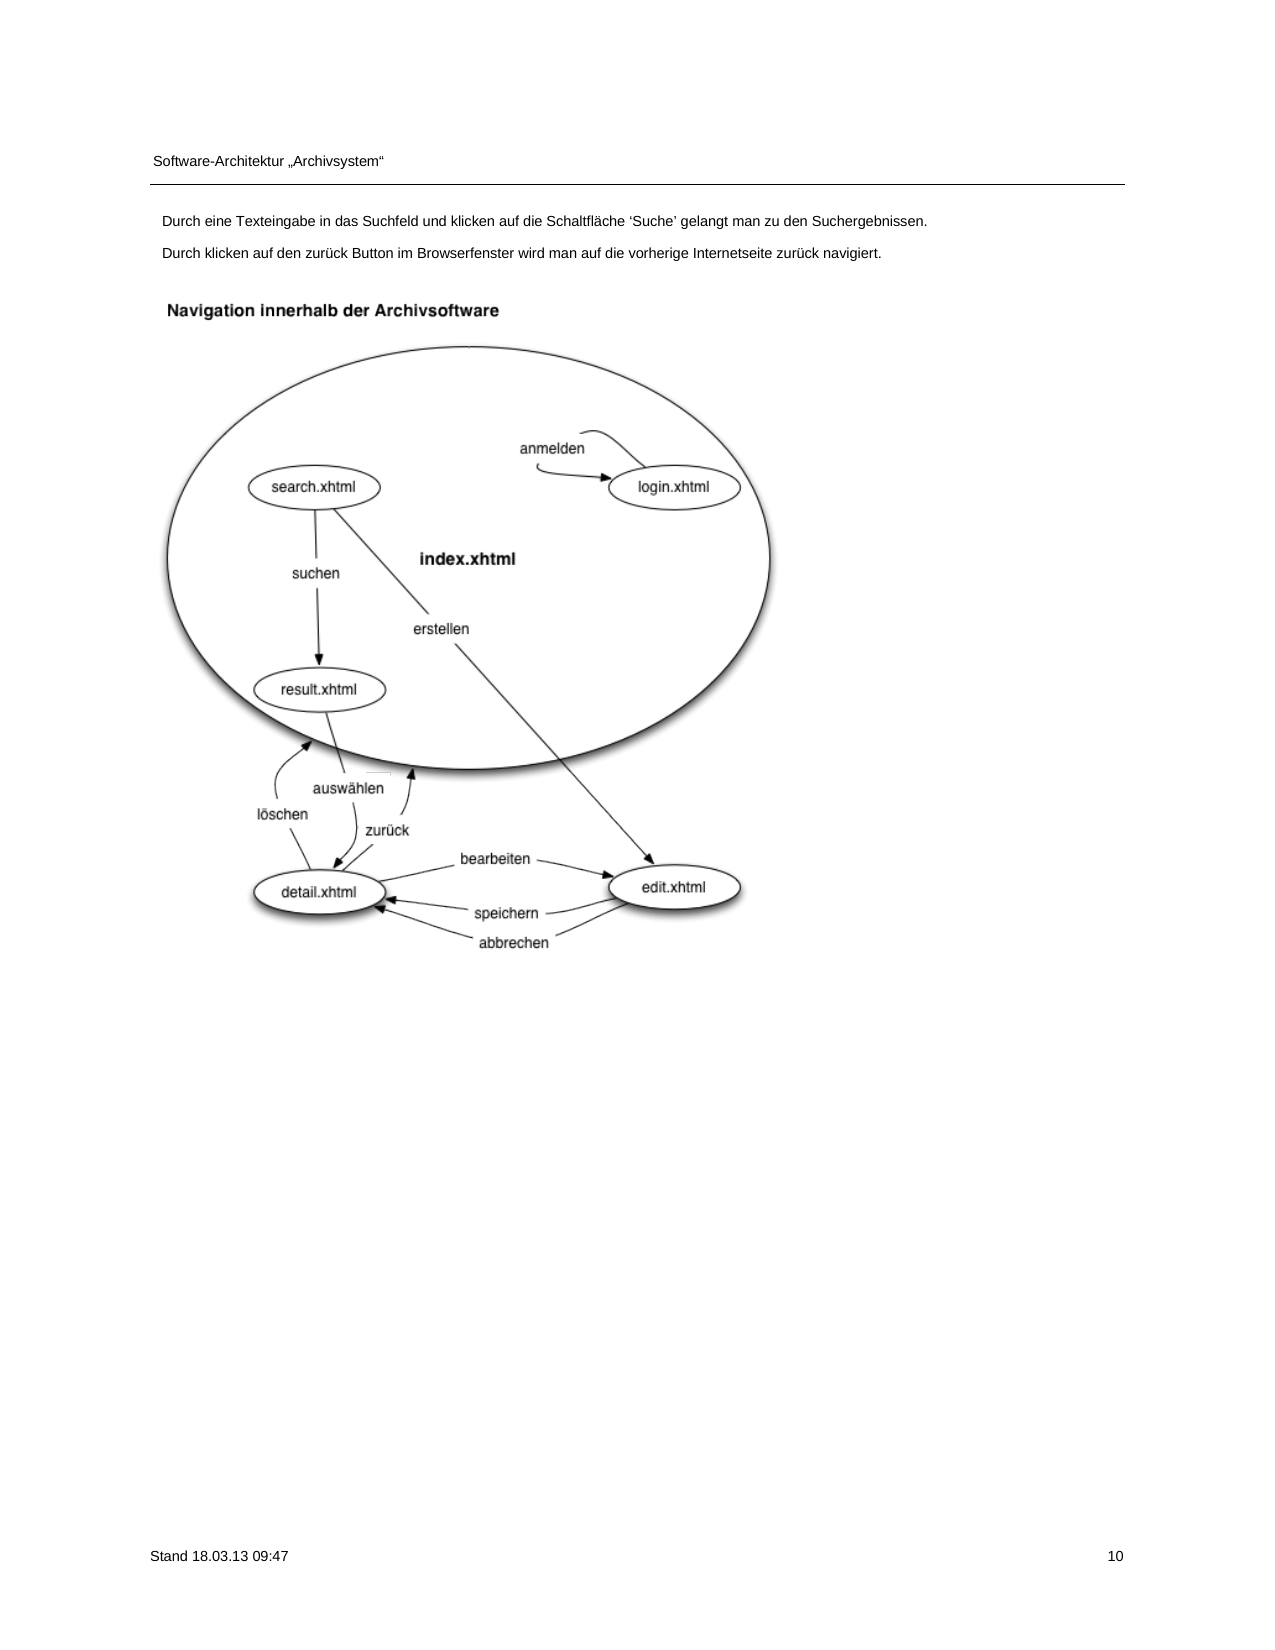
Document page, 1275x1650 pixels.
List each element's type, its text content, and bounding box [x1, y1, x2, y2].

picture [152, 298, 783, 958]
text Durch klicken auf den zurück Button im Browserfenster wird man auf die vorherige Internetseite zurück navigiert. [162, 245, 1125, 273]
text Durch eine Texteingabe in das Suchfeld und klicken auf die Schaltfläche ‘Suche’ gelangt man zu den Suchergebnissen. [162, 213, 1125, 241]
